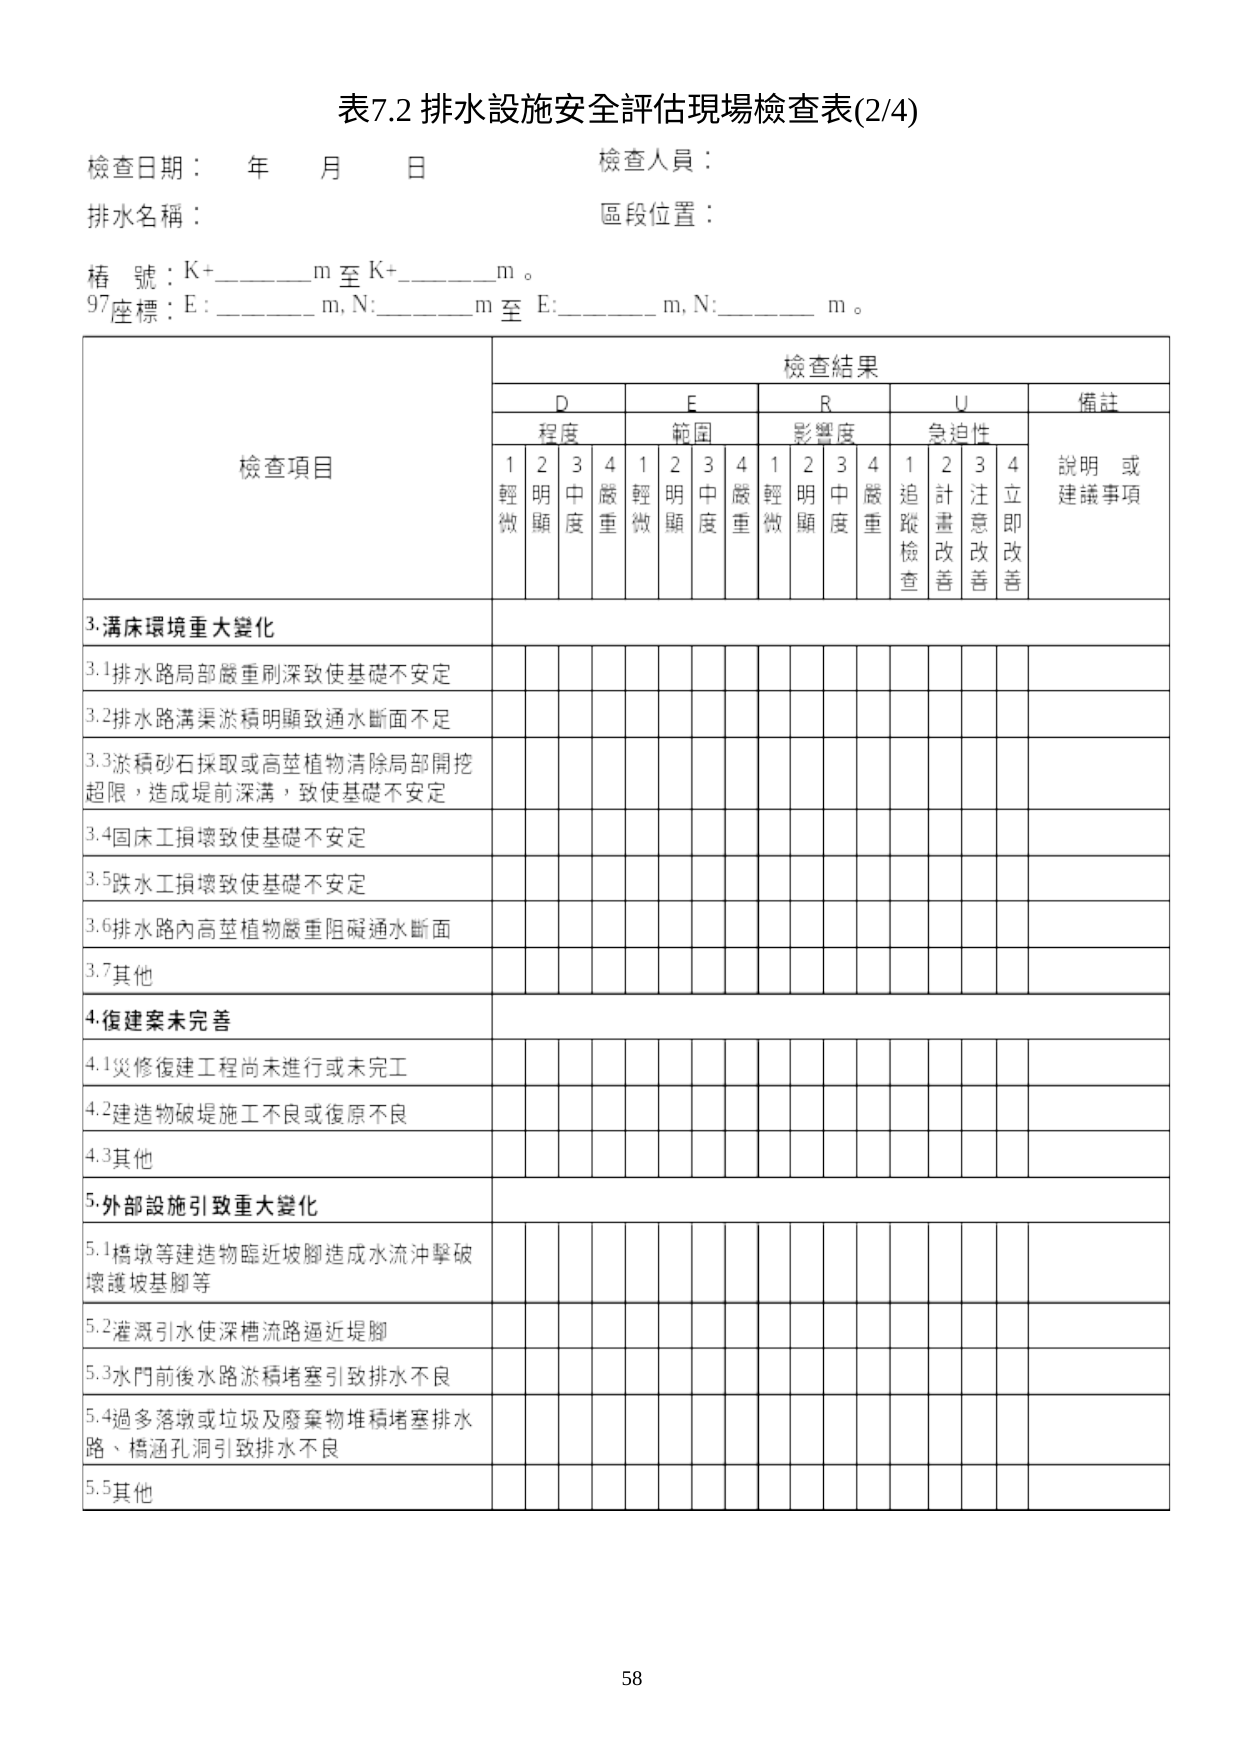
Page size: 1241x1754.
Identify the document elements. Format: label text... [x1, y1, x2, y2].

subtitle 表7.2 排水設施安全評估現場檢查表(2/4) [83, 81, 1181, 131]
